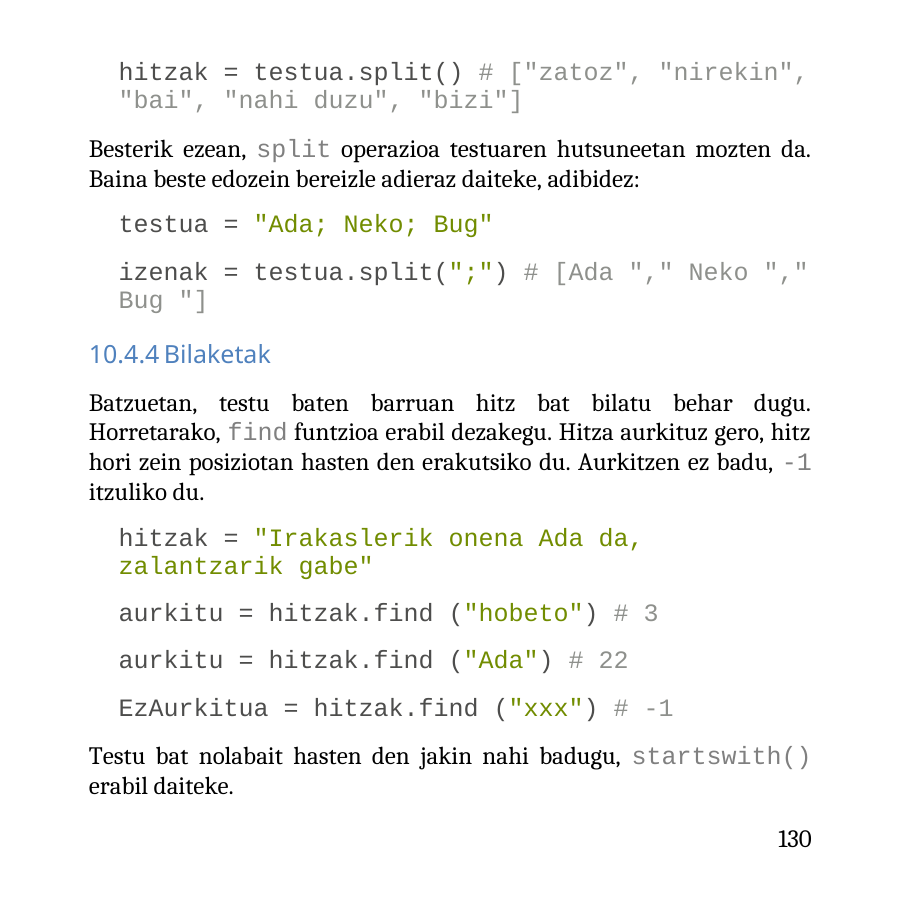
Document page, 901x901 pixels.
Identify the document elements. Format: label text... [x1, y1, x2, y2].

text EzAurkitua = hitzak.find ("xxx") # -1 [118, 695, 811, 723]
subtitle Bilaketak [89, 337, 811, 371]
text hitzak = testua.split() # ["zatoz", "nirekin", "bai", "nahi duzu", "bizi"] [118, 59, 811, 116]
text Batzuetan, testu baten barruan hitz bat bilatu behar dugu. Horretarako, find funtzioa erabil dezakegu. Hitza aurkituz gero, hitz hori zein posiziotan hasten den erakutsiko du. Aurkitzen ez badu, -1 itzuliko du. [89, 389, 811, 507]
text Testu bat nolabait hasten den jakin nahi badugu, startswith() erabil daiteke. [89, 742, 811, 801]
text Besterik ezean, split operazioa testuaren hutsuneetan mozten da. Baina beste edozein bereizle adieraz daiteke, adibidez: [89, 134, 811, 193]
text izenak = testua.split(";") # [Ada "," Neko "," Bug "] [118, 259, 811, 316]
text aurkitu = hitzak.find ("hobeto") # 3 [118, 601, 811, 629]
text testua = "Ada; Neko; Bug" [118, 212, 811, 240]
text hitzak = "Irakaslerik onena Ada da, zalantzarik gabe" [118, 526, 811, 582]
text aurkitu = hitzak.find ("Ada") # 22 [118, 648, 811, 676]
